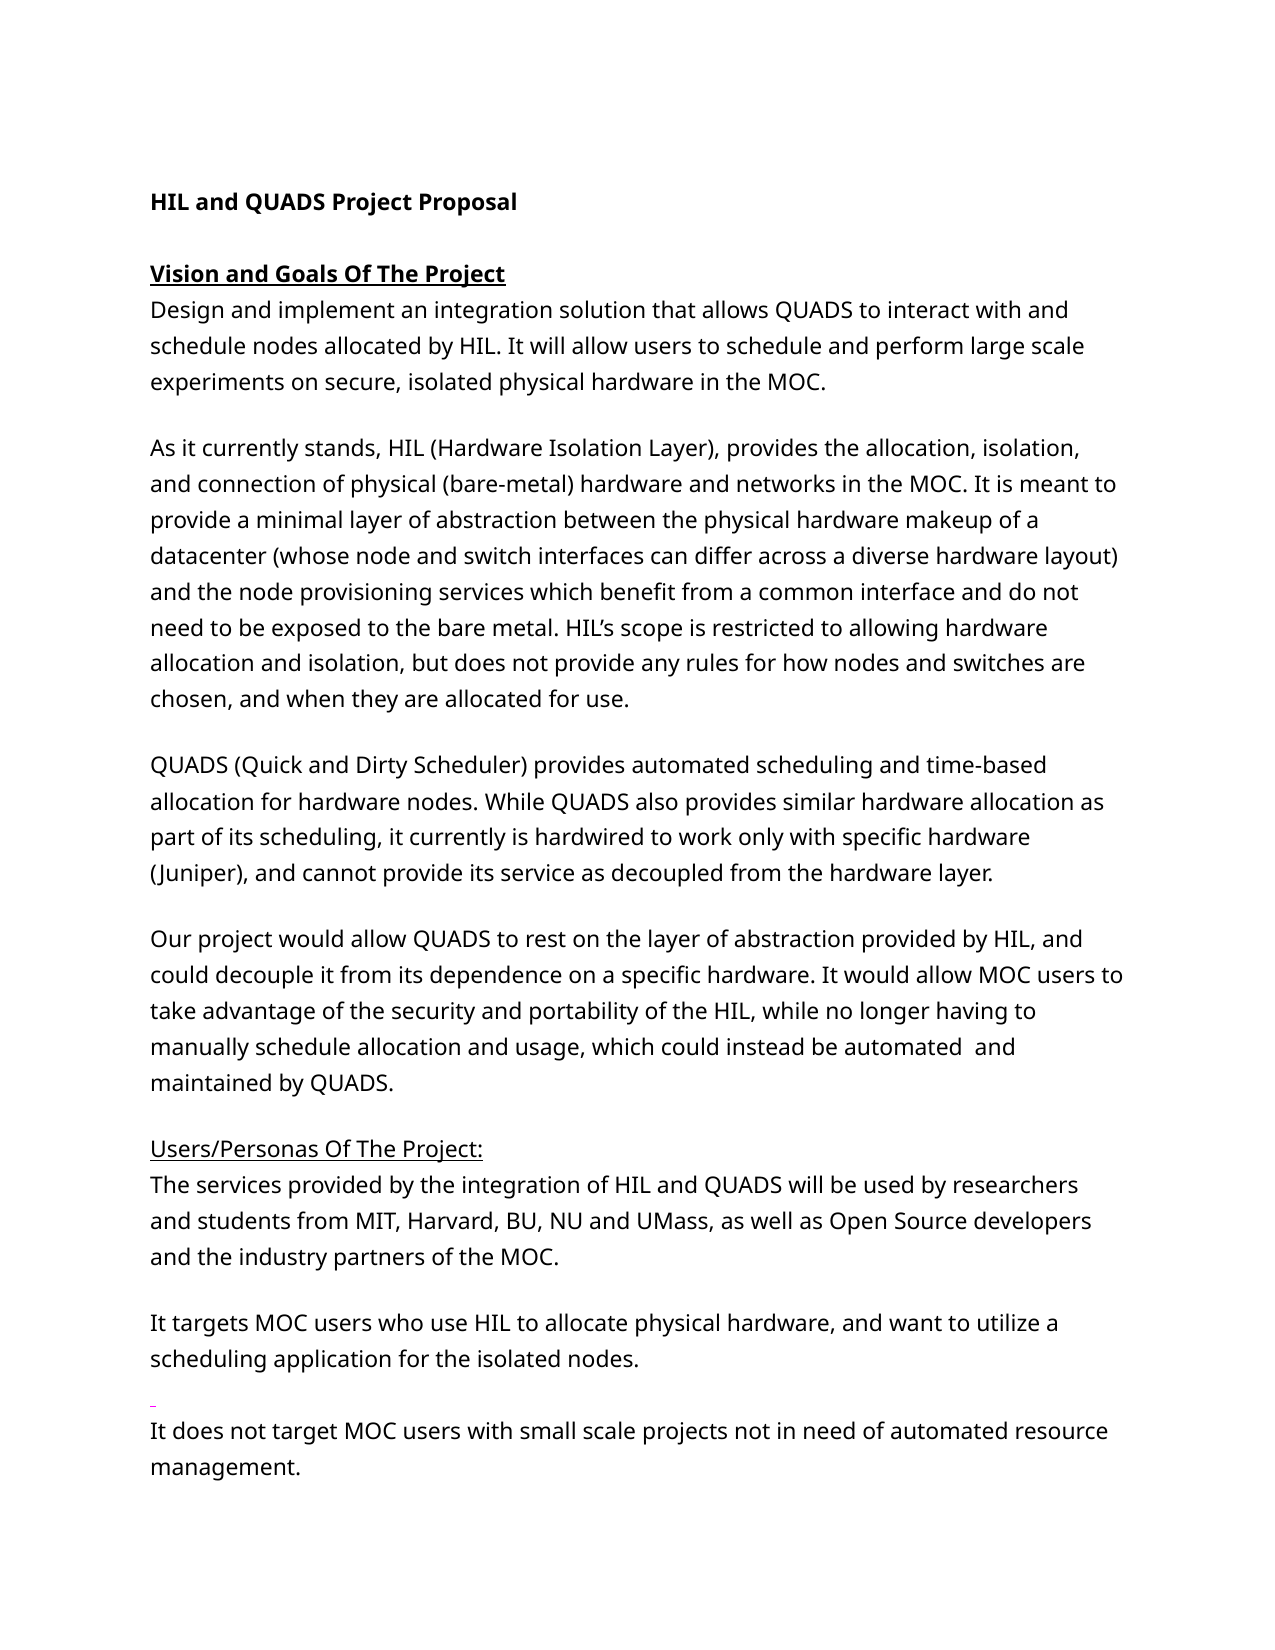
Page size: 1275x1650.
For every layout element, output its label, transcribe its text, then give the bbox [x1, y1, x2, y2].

text The services provided by the integration of HIL and QUADS will be used by researchers and students from MIT, Harvard, BU, NU and UMass, as well as Open Source developers and the industry partners of the MOC. [150, 1169, 1125, 1272]
text As it currently stands, HIL (Hardware Isolation Layer), provides the allocation, isolation, and connection of physical (bare-metal) hardware and networks in the MOC. It is meant to provide a minimal layer of abstraction between the physical hardware makeup of a datacenter (whose node and switch interfaces can differ across a diverse hardware layout) and the node provisioning services which benefit from a common interface and do not need to be exposed to the bare metal. HIL’s scope is restricted to allowing hardware allocation and isolation, but does not provide any rules for how nodes and switches are chosen, and when they are allocated for use. [150, 432, 1125, 714]
text It targets MOC users who use HIL to allocate physical hardware, and want to utilize a scheduling application for the isolated nodes. [150, 1307, 1125, 1374]
text Vision and Goals Of The Project [150, 258, 1125, 289]
text Our project would allow QUADS to rest on the layer of abstraction provided by HIL, and could decouple it from its dependence on a specific hardware. It would allow MOC users to take advantage of the security and portability of the HIL, while no longer having to manually schedule allocation and usage, which could instead be automated and maintained by QUADS. [150, 923, 1125, 1098]
text QUADS (Quick and Dirty Scheduler) provides automated scheduling and time-based allocation for hardware nodes. While QUADS also provides similar hardware allocation as part of its scheduling, it currently is hardwired to work only with specific hardware (Juniper), and cannot provide its service as decoupled from the hardware layer. [150, 749, 1125, 888]
text HIL and QUADS Project Proposal [150, 186, 1125, 217]
text Users/Personas Of The Project: [150, 1133, 1125, 1164]
text It does not target MOC users with small scale projects not in need of automated resource management. [150, 1415, 1125, 1482]
text Design and implement an integration solution that allows QUADS to interact with and schedule nodes allocated by HIL. It will allow users to schedule and perform large scale experiments on secure, isolated physical hardware in the MOC. [150, 294, 1125, 397]
